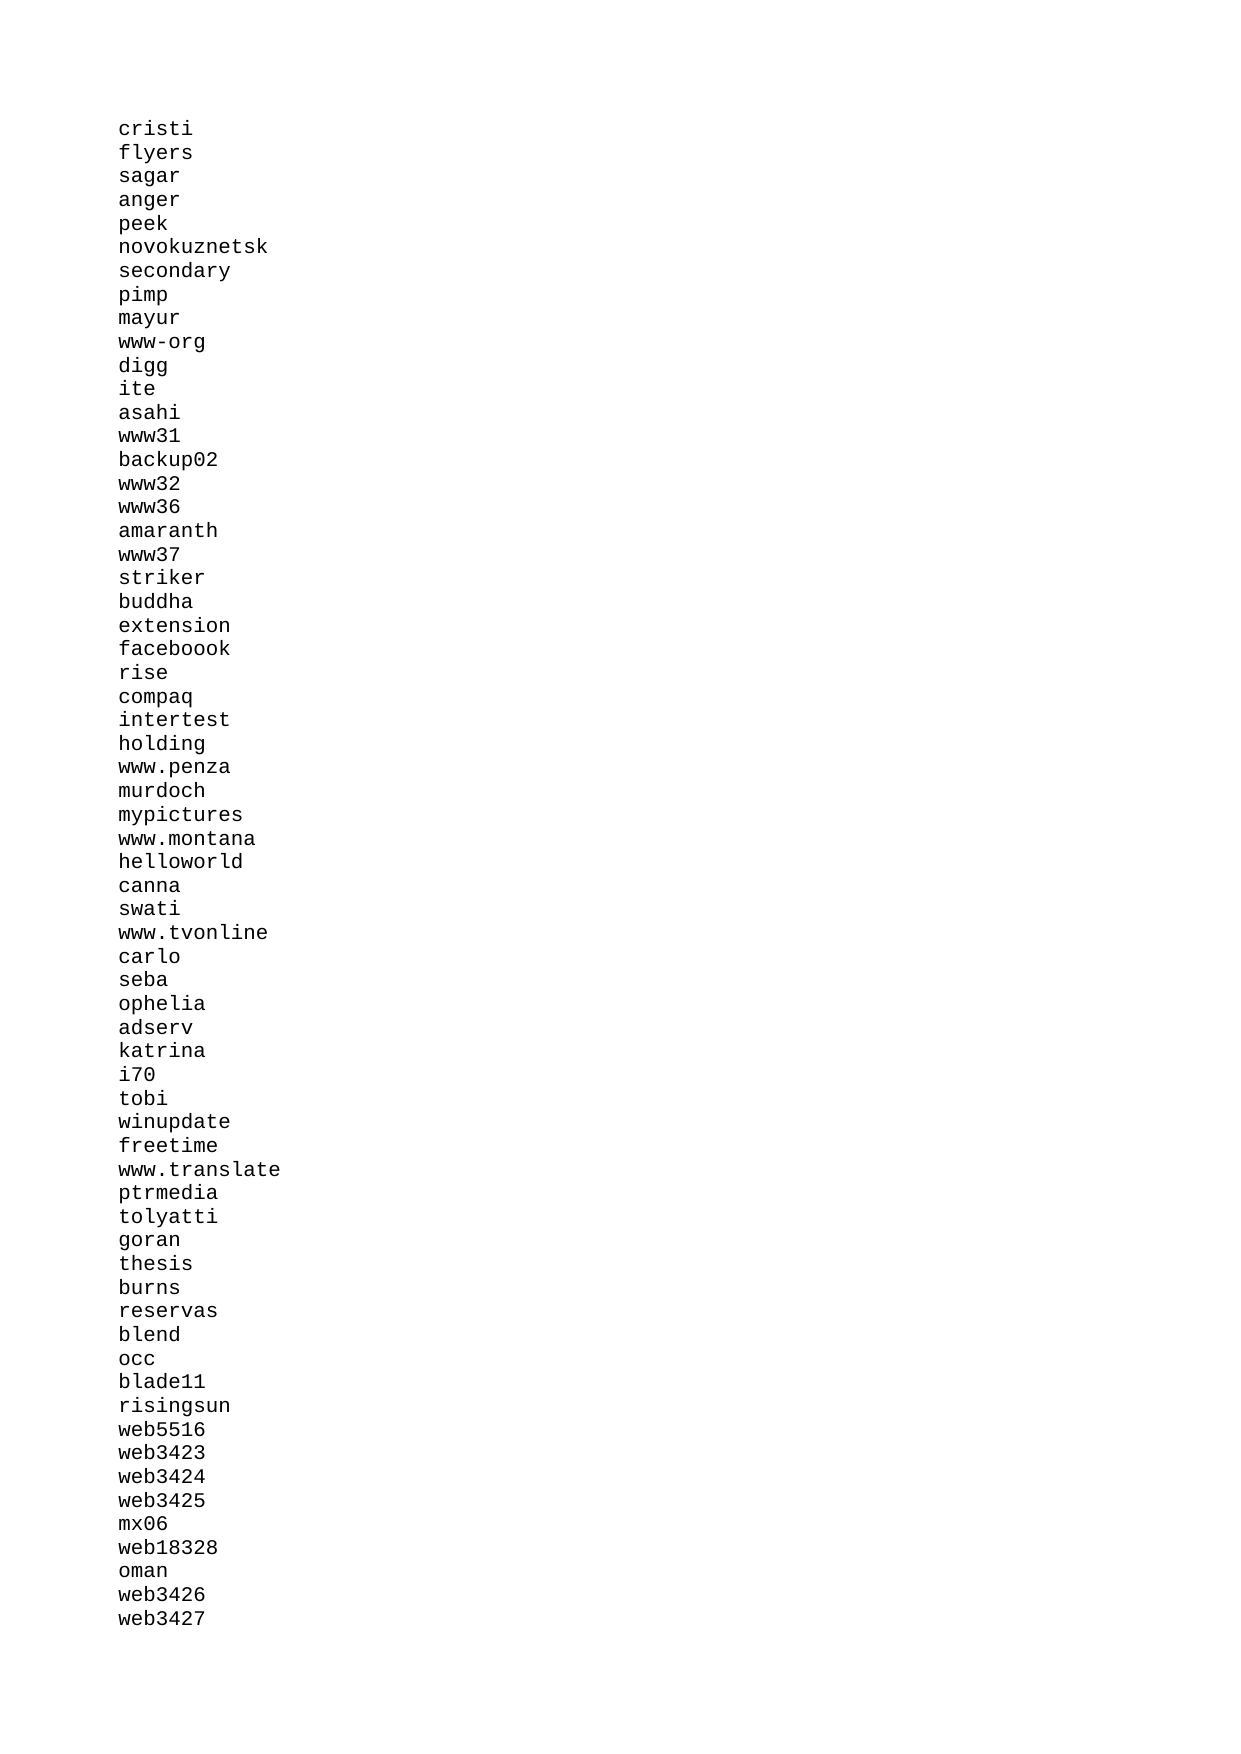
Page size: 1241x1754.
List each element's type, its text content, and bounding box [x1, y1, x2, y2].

text oman [118, 1561, 1122, 1584]
text tolyatti [118, 1206, 1122, 1229]
text burns [118, 1277, 1122, 1300]
text holding [118, 733, 1122, 757]
text ophelia [118, 993, 1122, 1017]
text striker [118, 567, 1122, 591]
text ptrmedia [118, 1182, 1122, 1206]
text canna [118, 875, 1122, 898]
text www36 [118, 496, 1122, 520]
text web3427 [118, 1608, 1122, 1631]
text web3425 [118, 1489, 1122, 1513]
text adserv [118, 1017, 1122, 1040]
text helloworld [118, 851, 1122, 875]
text www.tvonline [118, 922, 1122, 946]
text web3423 [118, 1442, 1122, 1466]
text mypictures [118, 804, 1122, 827]
text swati [118, 898, 1122, 922]
text thesis [118, 1253, 1122, 1277]
text www32 [118, 473, 1122, 496]
text www.penza [118, 757, 1122, 780]
text backup02 [118, 449, 1122, 473]
text digg [118, 354, 1122, 378]
text seba [118, 969, 1122, 993]
text web5516 [118, 1419, 1122, 1442]
text web3424 [118, 1466, 1122, 1489]
text asahi [118, 402, 1122, 426]
text reservas [118, 1300, 1122, 1324]
text www-org [118, 331, 1122, 354]
text risingsun [118, 1395, 1122, 1419]
text occ [118, 1348, 1122, 1371]
text goran [118, 1229, 1122, 1253]
text blade11 [118, 1371, 1122, 1395]
text web3426 [118, 1584, 1122, 1608]
text blend [118, 1324, 1122, 1348]
text secondary [118, 260, 1122, 284]
text sagar [118, 165, 1122, 189]
text extension [118, 615, 1122, 638]
text freetime [118, 1135, 1122, 1158]
text murdoch [118, 780, 1122, 804]
text cristi [118, 118, 1122, 142]
text faceboook [118, 638, 1122, 662]
text peek [118, 213, 1122, 236]
text i70 [118, 1064, 1122, 1088]
text www31 [118, 426, 1122, 449]
text winupdate [118, 1111, 1122, 1135]
text compaq [118, 686, 1122, 709]
text buddha [118, 591, 1122, 615]
text www.translate [118, 1158, 1122, 1182]
text intertest [118, 709, 1122, 733]
text mx06 [118, 1513, 1122, 1537]
text katrina [118, 1040, 1122, 1064]
text flyers [118, 142, 1122, 165]
text www.montana [118, 827, 1122, 851]
text www37 [118, 544, 1122, 567]
text ite [118, 378, 1122, 402]
text anger [118, 189, 1122, 213]
text novokuznetsk [118, 236, 1122, 260]
text pimp [118, 284, 1122, 307]
text mayur [118, 307, 1122, 331]
text rise [118, 662, 1122, 686]
text web18328 [118, 1537, 1122, 1561]
text tobi [118, 1088, 1122, 1111]
text carlo [118, 946, 1122, 969]
text amaranth [118, 520, 1122, 544]
